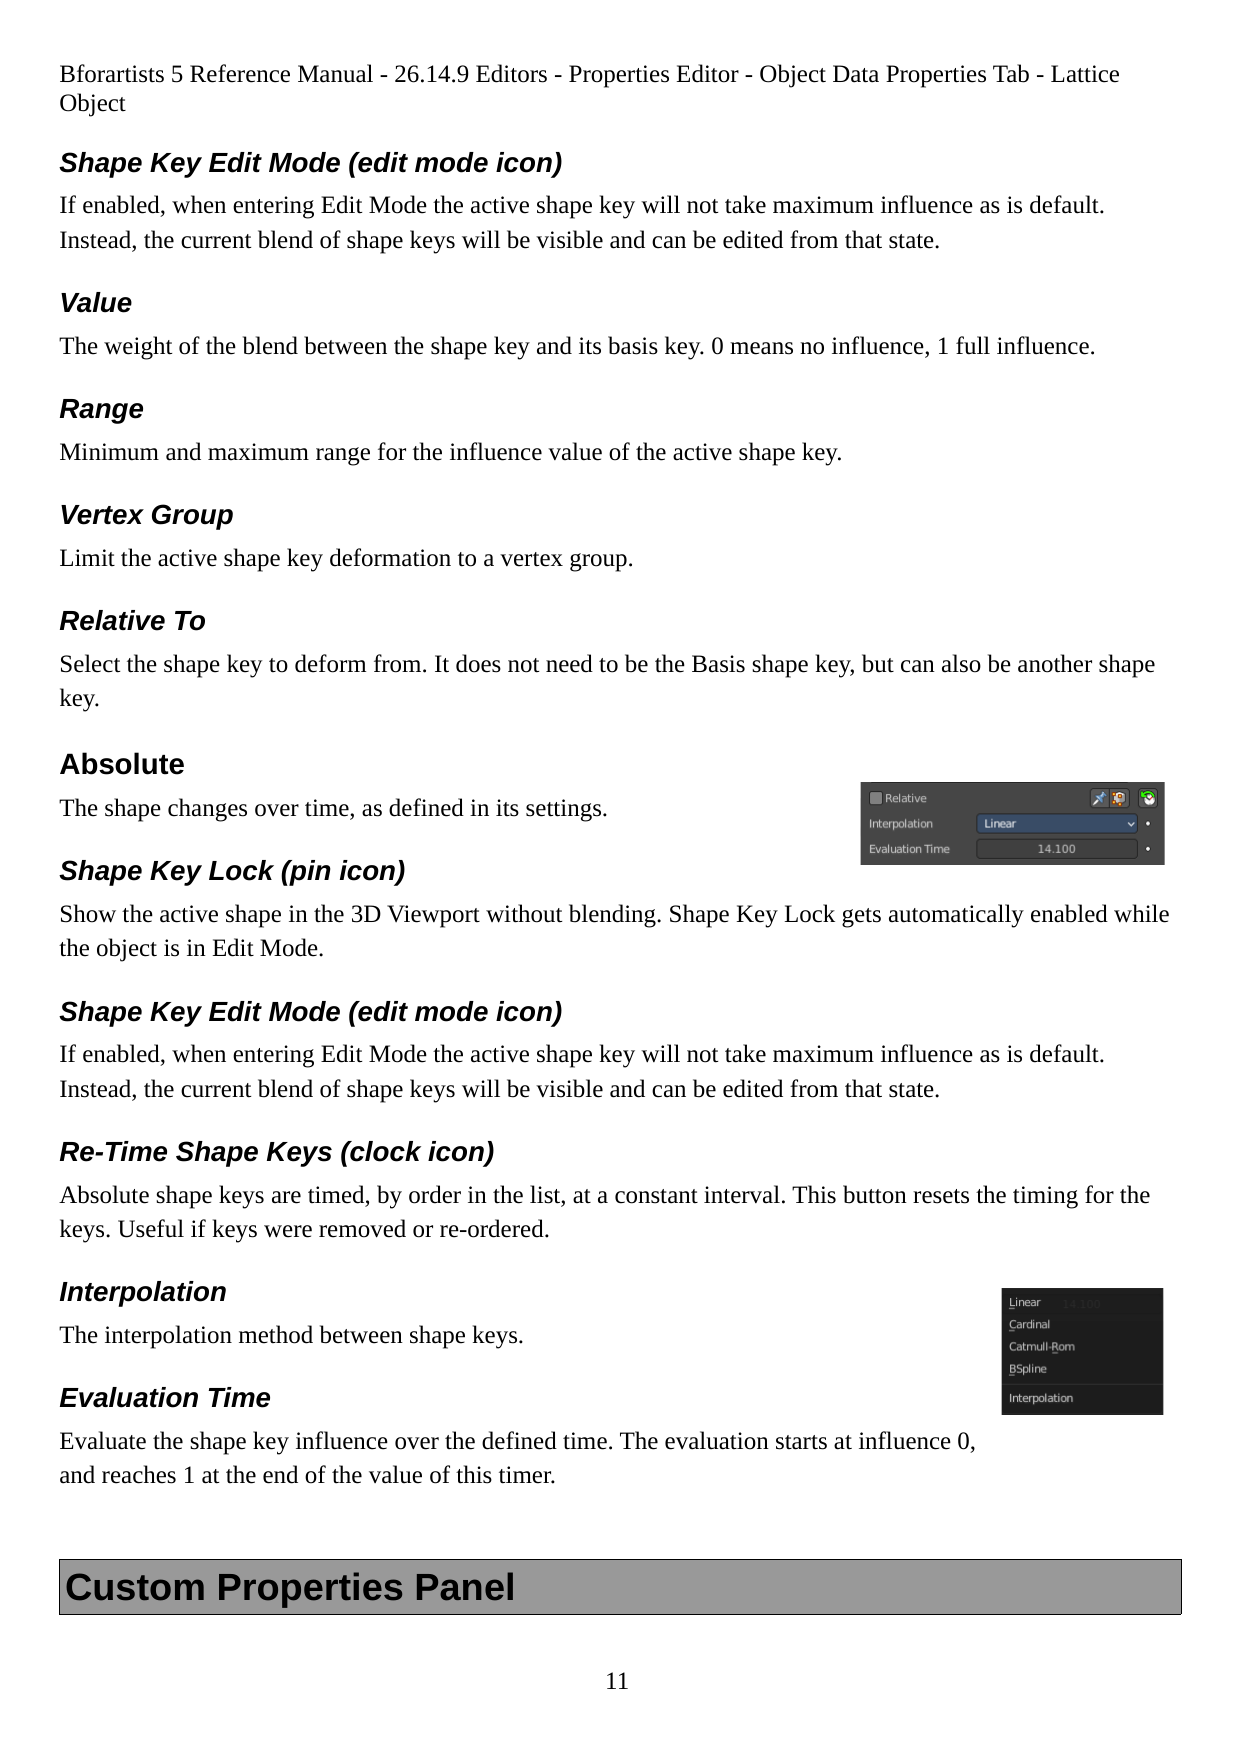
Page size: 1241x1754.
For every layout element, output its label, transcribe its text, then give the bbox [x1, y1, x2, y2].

subtitle Re-Time Shape Keys (clock icon) [59, 1135, 1181, 1167]
subtitle Vertex Group [59, 498, 1181, 530]
subtitle Evaluation Time [59, 1382, 1001, 1414]
text The shape changes over time, as defined in its settings. [59, 793, 860, 822]
subtitle Range [59, 392, 1181, 424]
subtitle Shape Key Edit Mode (edit mode icon) [59, 146, 1181, 178]
subtitle Interpolation [59, 1276, 1181, 1308]
subtitle Relative To [59, 604, 1181, 636]
subtitle Absolute [59, 747, 1181, 781]
subtitle Shape Key Edit Mode (edit mode icon) [59, 995, 1181, 1027]
picture [1001, 1288, 1164, 1415]
text Select the shape key to deform from. It does not need to be the Basis shape key, but can also be another shape key. [59, 649, 1181, 712]
text Minimum and maximum range for the influence value of the active shape key. [59, 437, 1181, 466]
text Absolute shape keys are timed, by order in the list, at a constant interval. This button resets the timing for the keys. Useful if keys were removed or re-ordered. [59, 1180, 1181, 1243]
table_header Custom Properties Panel [60, 1560, 1181, 1614]
text If enabled, when entering Edit Mode the active shape key will not take maximum influence as is default. Instead, the current blend of shape keys will be visible and can be edited from that state. [59, 190, 1181, 254]
text If enabled, when entering Edit Mode the active shape key will not take maximum influence as is default. Instead, the current blend of shape keys will be visible and can be edited from that state. [59, 1039, 1181, 1103]
text Evaluate the shape key influence over the defined time. The evaluation starts at influence 0, and reaches 1 at the end of the value of this timer. [59, 1426, 1181, 1489]
picture [860, 782, 1165, 865]
text Show the active shape in the 3D Viewport without blending. Shape Key Lock gets automatically enabled while the object is in Edit Mode. [59, 899, 1181, 962]
subtitle [1164, 1382, 1181, 1414]
text Limit the active shape key deformation to a vertex group. [59, 543, 1181, 571]
text The weight of the blend between the shape key and its basis key. 0 means no influence, 1 full influence. [59, 331, 1181, 359]
text The interpolation method between shape keys. [59, 1320, 1001, 1349]
subtitle Value [59, 286, 1181, 318]
subtitle Shape Key Lock (pin icon) [59, 854, 1181, 886]
